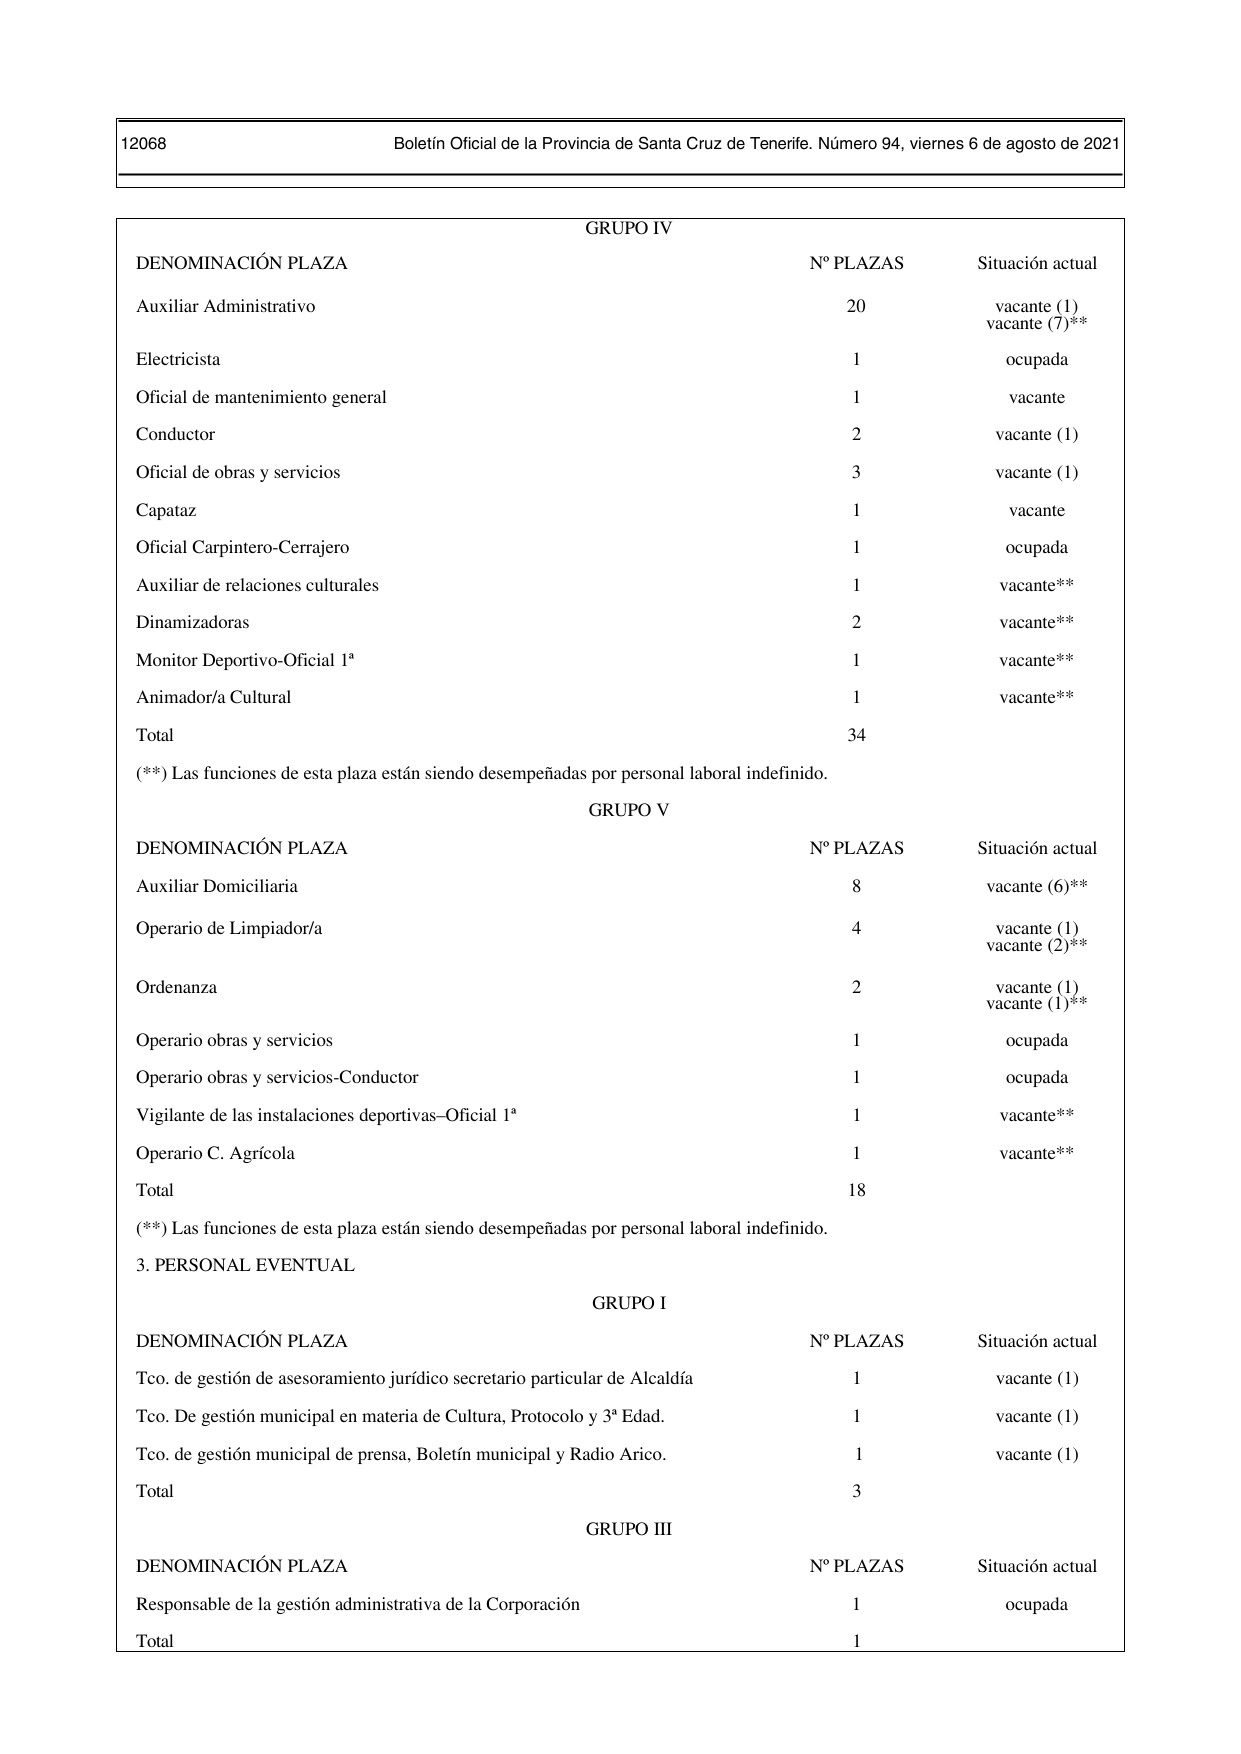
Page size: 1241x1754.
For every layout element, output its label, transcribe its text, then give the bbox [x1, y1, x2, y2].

text Total 3 [136, 1480, 1230, 1502]
text Monitor Deportivo-Oficial 1ª 1 vacante** [136, 649, 1230, 671]
text Total 34 [136, 724, 1230, 746]
text GRUPO IV [585, 217, 1230, 238]
text Vigilante de las instalaciones deportivas–Oficial 1ª 1 vacante** [136, 1104, 1230, 1126]
text DENOMINACIÓN PLAZA Nº PLAZAS Situación actual [136, 1555, 1230, 1577]
text Operario de Limpiador/a 4 vacante (1) vacante (2)** [136, 921, 1230, 955]
text 12068 Boletín Oficial de la Provincia de Santa Cruz de Tenerife. Número 94, viernes 6 de agosto de 2021 [120, 133, 1230, 154]
text DENOMINACIÓN PLAZA Nº PLAZAS Situación actual [136, 1329, 1230, 1352]
text Operario obras y servicios 1 ocupada [136, 1029, 1230, 1051]
text Animador/a Cultural 1 vacante** [136, 686, 1230, 708]
text 3. PERSONAL EVENTUAL [136, 1254, 1230, 1276]
text Operario obras y servicios-Conductor 1 ocupada [136, 1066, 1230, 1088]
text GRUPO V [588, 799, 1230, 821]
text (**) Las funciones de esta plaza están siendo desempeñadas por personal laboral indefinido. [136, 762, 1230, 784]
text Auxiliar Domiciliaria 8 vacante (6)** [136, 874, 1230, 896]
text DENOMINACIÓN PLAZA Nº PLAZAS Situación actual [136, 837, 1230, 859]
text Auxiliar de relaciones culturales 1 vacante** [136, 574, 1230, 596]
text Total 1 [136, 1630, 1230, 1652]
text Total 18 [136, 1179, 1230, 1201]
text Tco. de gestión de asesoramiento jurídico secretario particular de Alcaldía 1 vacante (1) [136, 1367, 1230, 1389]
text (**) Las funciones de esta plaza están siendo desempeñadas por personal laboral indefinido. [136, 1217, 1230, 1239]
text Tco. de gestión municipal de prensa, Boletín municipal y Radio Arico. 1 vacante (1) [136, 1442, 1230, 1464]
text Electricista 1 ocupada [136, 348, 1230, 370]
text Capataz 1 vacante [136, 498, 1230, 520]
text Ordenanza 2 vacante (1) vacante (1)** [136, 980, 1230, 1013]
text Operario C. Agrícola 1 vacante** [136, 1142, 1230, 1163]
text DENOMINACIÓN PLAZA Nº PLAZAS Situación actual [136, 252, 1230, 274]
text Tco. De gestión municipal en materia de Cultura, Protocolo y 3ª Edad. 1 vacante (1) [136, 1405, 1230, 1427]
text Responsable de la gestión administrativa de la Corporación 1 ocupada [136, 1593, 1230, 1615]
text Dinamizadoras 2 vacante** [136, 611, 1230, 633]
picture [117, 219, 1124, 1651]
picture [117, 119, 1124, 187]
text Oficial de obras y servicios 3 vacante (1) [136, 461, 1230, 483]
text Oficial Carpintero-Cerrajero 1 ocupada [136, 536, 1230, 558]
text GRUPO III [586, 1518, 1230, 1539]
text Conductor 2 vacante (1) [136, 423, 1230, 445]
text Oficial de mantenimiento general 1 vacante [136, 386, 1230, 408]
text Auxiliar Administrativo 20 vacante (1) vacante (7)** [136, 299, 1230, 332]
text GRUPO I [592, 1292, 1230, 1314]
